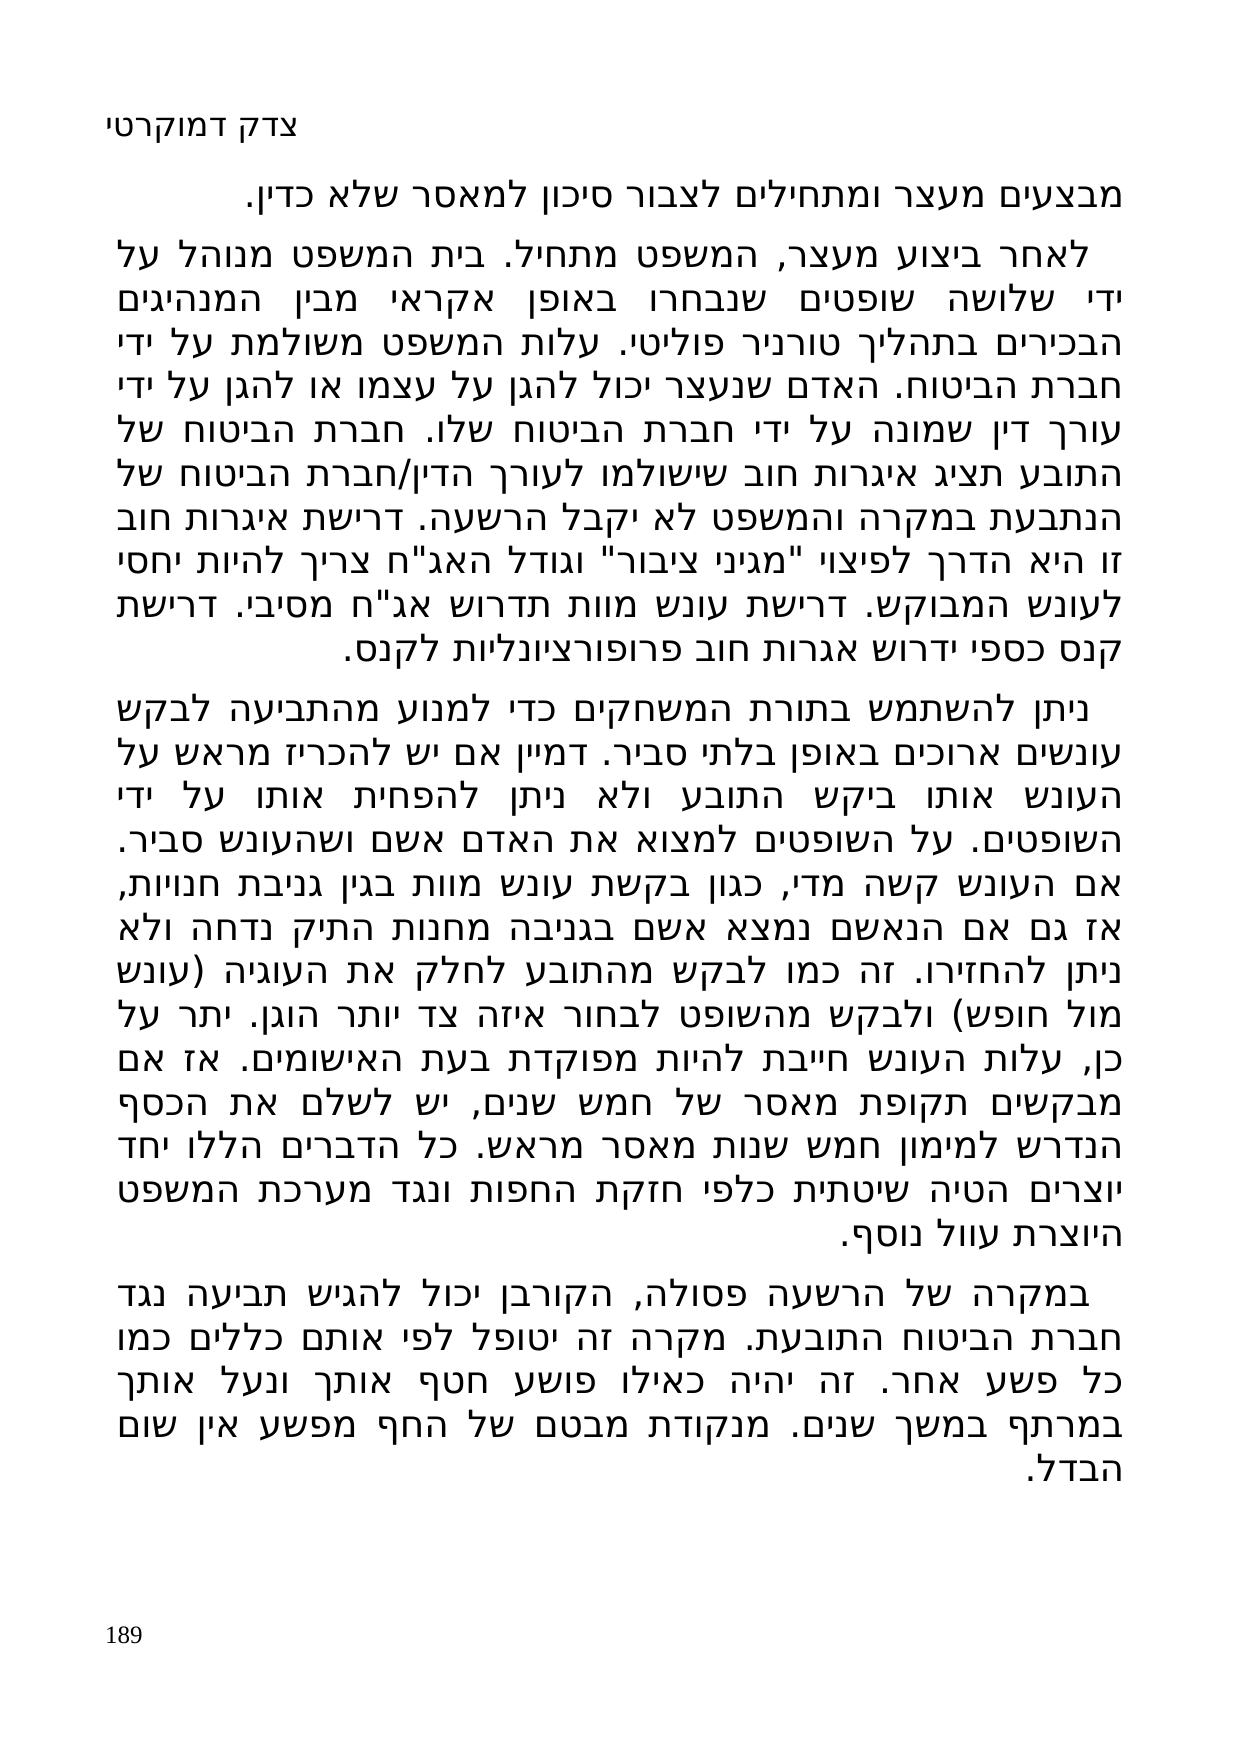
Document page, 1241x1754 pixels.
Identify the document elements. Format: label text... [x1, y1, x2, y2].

text לאחר ביצוע מעצר, המשפט מתחיל. בית המשפט מנוהל על ידי שלושה שופטים שנבחרו באופן אקראי מבין המנהיגים הבכירים בתהליך טורניר פוליטי. עלות המשפט משולמת על ידי חברת הביטוח. האדם שנעצר יכול להגן על עצמו או להגן על ידי עורך דין שמונה על ידי חברת הביטוח שלו. חברת הביטוח של התובע תציג איגרות חוב שישולמו לעורך הדין/חברת הביטוח של הנתבעת במקרה והמשפט לא יקבל הרשעה. דרישת איגרות חוב זו היא הדרך לפיצוי "מגיני ציבור" וגודל האג"ח צריך להיות יחסי לעונש המבוקש. דרישת עונש מוות תדרוש אג"ח מסיבי. דרישת קנס כספי ידרוש אגרות חוב פרופורציונליות לקנס. [116, 232, 1124, 670]
text מבצעים מעצר ומתחילים לצבור סיכון למאסר שלא כדין. [116, 172, 1124, 216]
text ניתן להשתמש בתורת המשחקים כדי למנוע מהתביעה לבקש עונשים ארוכים באופן בלתי סביר. דמיין אם יש להכריז מראש על העונש אותו ביקש התובע ולא ניתן להפחית אותו על ידי השופטים. על השופטים למצוא את האדם אשם ושהעונש סביר. אם העונש קשה מדי, כגון בקשת עונש מוות בגין גניבת חנויות, אז גם אם הנאשם נמצא אשם בגניבה מחנות התיק נדחה ולא ניתן להחזירו. זה כמו לבקש מהתובע לחלק את העוגיה (עונש מול חופש) ולבקש מהשופט לבחור איזה צד יותר הוגן. יתר על כן, עלות העונש חייבת להיות מפוקדת בעת האישומים. אז אם מבקשים תקופת מאסר של חמש שנים, יש לשלם את הכסף הנדרש למימון חמש שנות מאסר מראש. כל הדברים הללו יחד יוצרים הטיה שיטתית כלפי חזקת החפות ונגד מערכת המשפט היוצרת עוול נוסף. [116, 686, 1124, 1255]
text במקרה של הרשעה פסולה, הקורבן יכול להגיש תביעה נגד חברת הביטוח התובעת. מקרה זה יטופל לפי אותם כללים כמו כל פשע אחר. זה יהיה כאילו פושע חטף אותך ונעל אותך במרתף במשך שנים. מנקודת מבטם של החף מפשע אין שום הבדל. [116, 1271, 1124, 1490]
